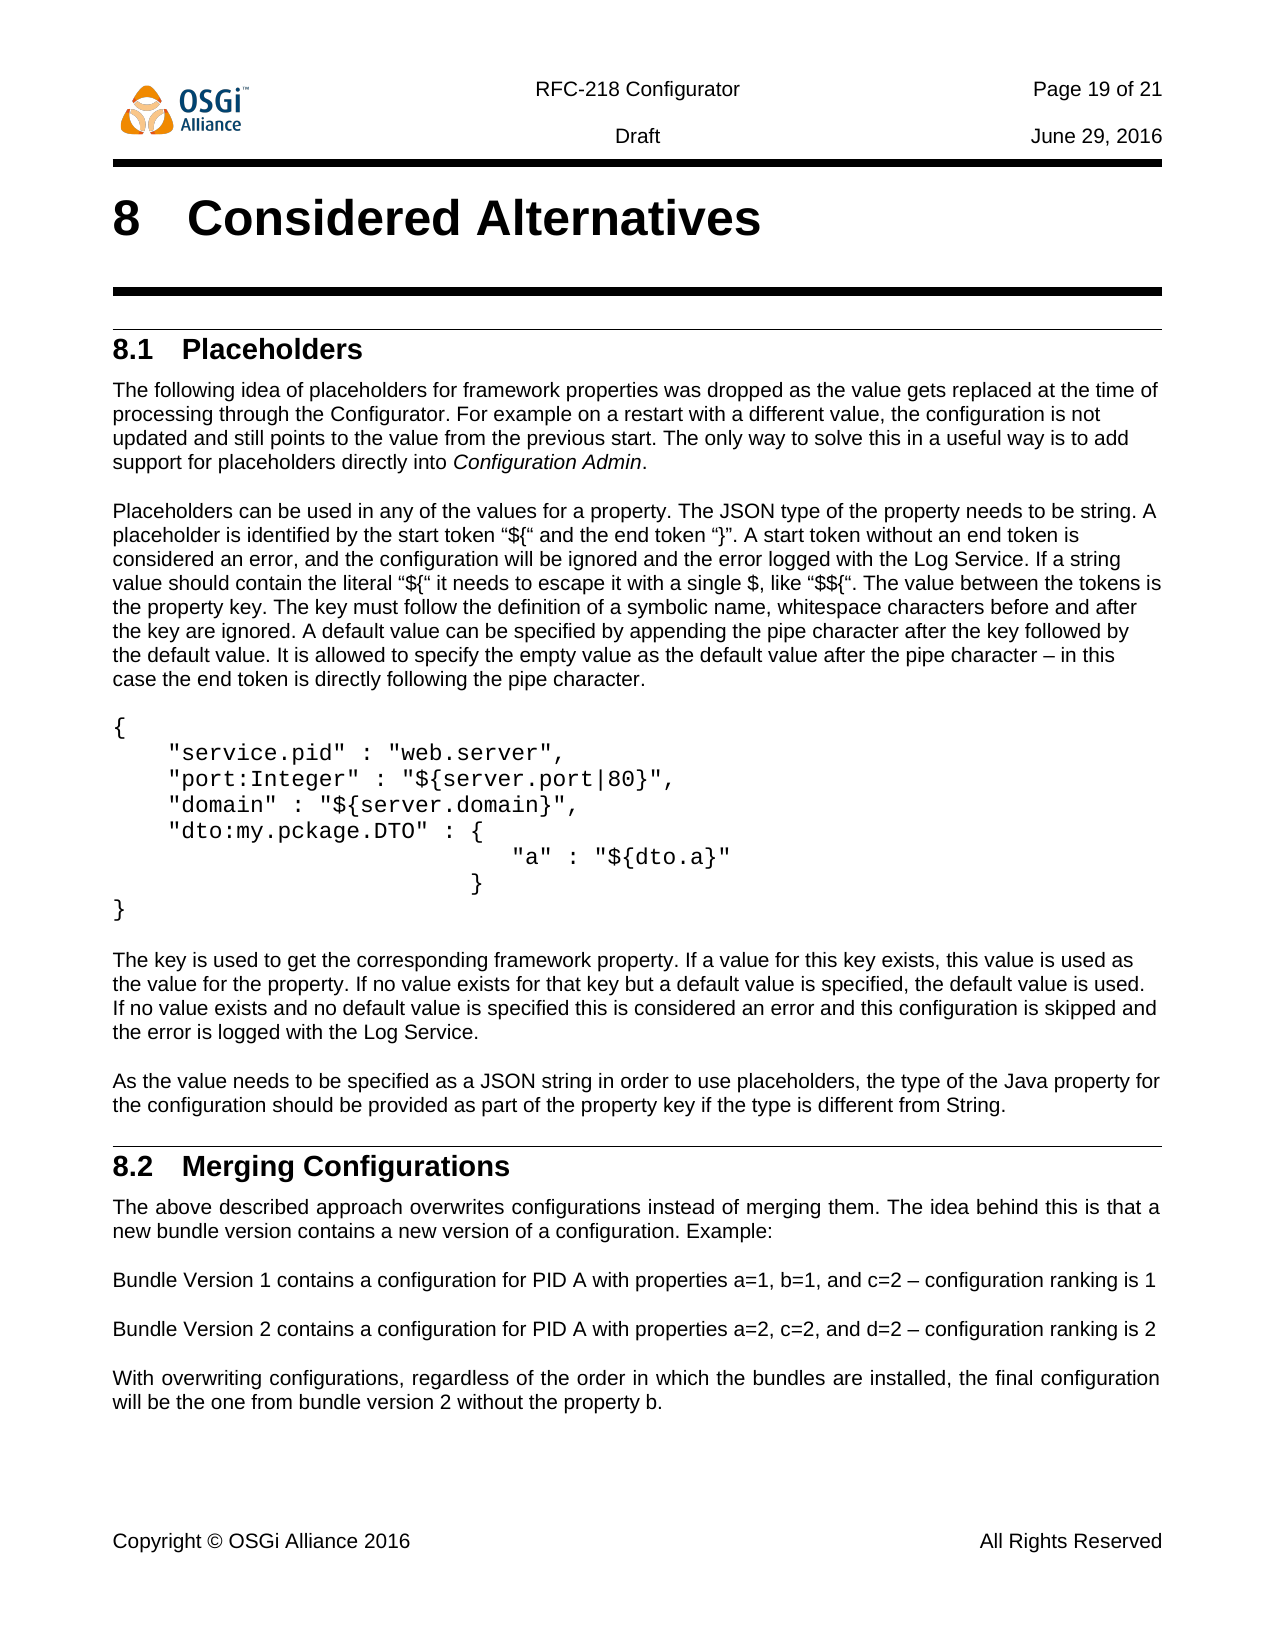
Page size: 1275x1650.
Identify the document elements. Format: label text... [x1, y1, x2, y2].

text Bundle Version 1 contains a configuration for PID A with properties a=1, b=1, and c=2 – configuration ranking is 1 [112, 1268, 1162, 1292]
subtitle Considered Alternatives [112, 160, 1162, 296]
text The above described approach overwrites configurations instead of merging them. The idea behind this is that a new bundle version contains a new version of a configuration. Example: [112, 1195, 1162, 1243]
text With overwriting configurations, regardless of the order in which the bundles are installed, the final configuration will be the one from bundle version 2 without the property b. [112, 1366, 1162, 1414]
text The following idea of placeholders for framework properties was dropped as the value gets replaced at the time of processing through the Configurator. For example on a restart with a different value, the configuration is not updated and still points to the value from the previous start. The only way to solve this in a useful way is to add support for placeholders directly into Configuration Admin. [112, 378, 1162, 474]
text Placeholders can be used in any of the values for a property. The JSON type of the property needs to be string. A placeholder is identified by the start token “${“ and the end token “}”. A start token without an end token is considered an error, and the configuration will be ignored and the error logged with the Log Service. If a string value should contain the literal “${“ it needs to escape it with a single $, like “$${“. The value between the tokens is the property key. The key must follow the definition of a symbolic name, whitespace characters before and after the key are ignored. A default value can be specified by appending the pipe character after the key followed by the default value. It is allowed to specify the empty value as the default value after the pipe character – in this case the end token is directly following the pipe character. [112, 499, 1162, 691]
subtitle Merging Configurations [112, 1147, 1162, 1183]
text Bundle Version 2 contains a configuration for PID A with properties a=2, c=2, and d=2 – configuration ranking is 2 [112, 1317, 1162, 1341]
text { "service.pid" : "web.server", "port:Integer" : "${server.port|80}", "domain" : "${server.domain}", "dto:my.pckage.DTO" : { "a" : "${dto.a}" } } [112, 716, 1162, 923]
text As the value needs to be specified as a JSON string in order to use placeholders, the type of the Java property for the configuration should be provided as part of the property key if the type is different from String. [112, 1069, 1162, 1117]
subtitle Placeholders [112, 330, 1162, 366]
picture [113, 78, 257, 142]
text The key is used to get the corresponding framework property. If a value for this key exists, this value is used as the value for the property. If no value exists for that key but a default value is specified, the default value is used. If no value exists and no default value is specified this is considered an error and this configuration is skipped and the error is logged with the Log Service. [112, 948, 1162, 1044]
